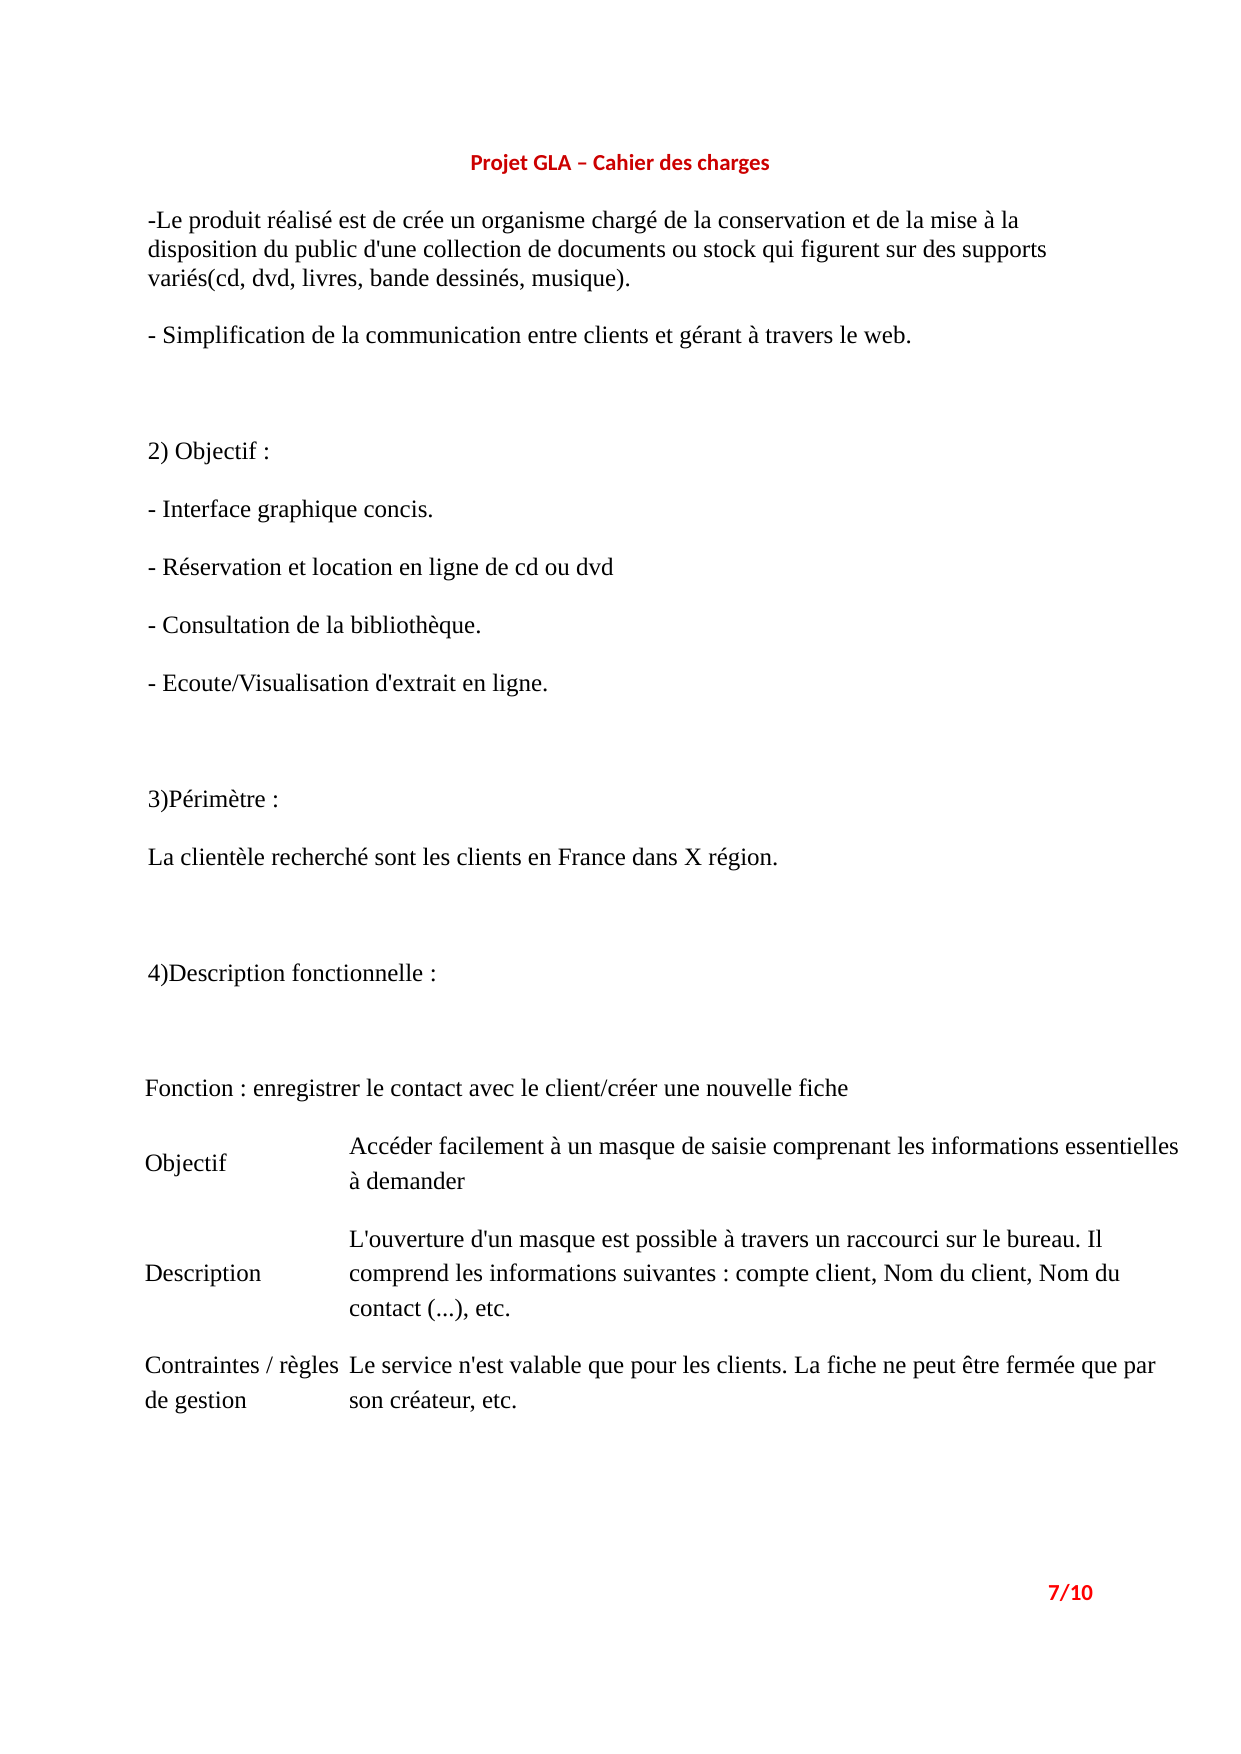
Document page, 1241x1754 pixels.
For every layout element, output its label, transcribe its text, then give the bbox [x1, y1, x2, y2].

table_header Fonction : enregistrer le contact avec le client/créer une nouvelle fiche [145, 1044, 1183, 1102]
text -Le produit réalisé est de crée un organisme chargé de la conservation et de la mise à la disposition du public d'une collection de documents ou stock qui figurent sur des supports variés(cd, dvd, livres, bande dessinés, musique). [148, 205, 1093, 291]
text - Ecoute/Visualisation d'extrait en ligne. [148, 668, 1093, 697]
table_cell Description [145, 1195, 349, 1321]
text - Interface graphique concis. [148, 494, 1093, 523]
table_cell Accéder facilement à un masque de saisie comprenant les informations essentielles à demander [349, 1102, 1183, 1194]
text - Réservation et location en ligne de cd ou dvd [148, 552, 1093, 581]
table_cell L'ouverture d'un masque est possible à travers un raccourci sur le bureau. Il comprend les informations suivantes : compte client, Nom du client, Nom du contact (...), etc. [349, 1195, 1183, 1321]
text - Simplification de la communication entre clients et gérant à travers le web. [148, 321, 1093, 349]
text 4)Description fonctionnelle : [148, 958, 1093, 986]
text 2) Objectif : [148, 436, 1093, 465]
table_cell Contraintes / règles de gestion [145, 1321, 349, 1414]
table_cell Le service n'est valable que pour les clients. La fiche ne peut être fermée que par son créateur, etc. [349, 1321, 1183, 1414]
table_cell Objectif [145, 1102, 349, 1194]
text - Consultation de la bibliothèque. [148, 610, 1093, 639]
text 3)Périmètre : [148, 784, 1093, 813]
text La clientèle recherché sont les clients en France dans X région. [148, 842, 1093, 871]
